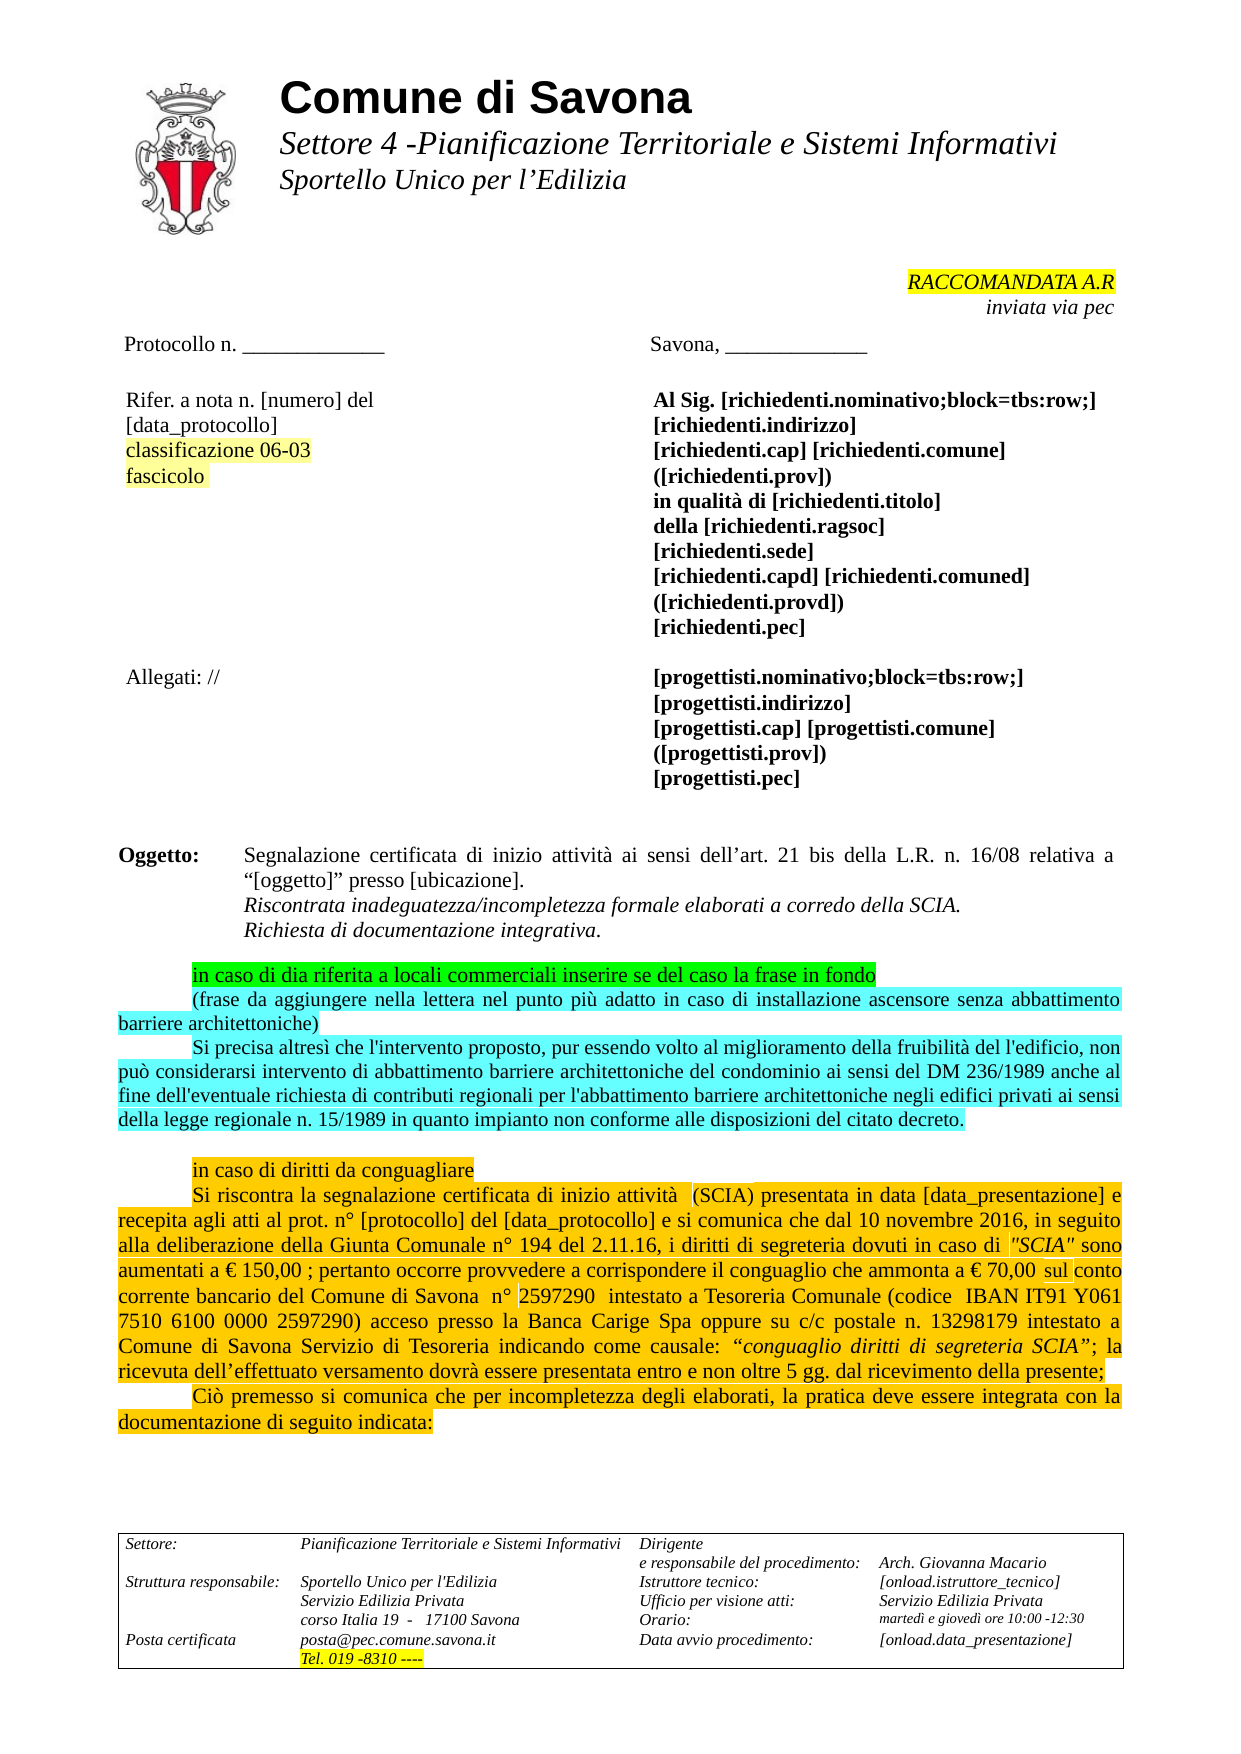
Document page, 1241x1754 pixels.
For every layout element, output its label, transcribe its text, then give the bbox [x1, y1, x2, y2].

table_header Segnalazione certificata di inizio attività ai sensi dell’art. 21 bis della L.R. n. 16/08 relativa a “[oggetto]” presso [ubicazione]. Riscontrata inadeguatezza/incompletezza formale elaborati a corredo della SCIA. Richiesta di documentazione integrativa. [236, 842, 1123, 943]
table_header RACCOMANDATA A.R inviata via pec [644, 263, 1122, 325]
text (frase da aggiungere nella lettera nel punto più adatto in caso di installazione ascensore senza abbattimento barriere architettoniche) [118, 987, 1122, 1035]
table_cell [451, 664, 646, 817]
table_header [451, 387, 646, 664]
text in caso di diritti da conguagliare [118, 1157, 1122, 1182]
text Si precisa altresì che l'intervento proposto, pur essendo volto al miglioramento della fruibilità del l'edificio, non può considerarsi intervento di abbattimento barriere architettoniche del condominio ai sensi del DM 236/1989 anche al fine dell'eventuale richiesta di contributi regionali per l'abbattimento barriere architettoniche negli edifici privati ai sensi della legge regionale n. 15/1989 in quanto impianto non conforme alle disposizioni del citato decreto. [118, 1035, 1122, 1131]
table_header Rifer. a nota n. [numero] del [data_protocollo] classificazione 06-03 fascicolo [118, 387, 451, 664]
table_header Al Sig. [richiedenti.nominativo;block=tbs:row;] [richiedenti.indirizzo] [richiedenti.cap] [richiedenti.comune] ([richiedenti.prov]) in qualità di [richiedenti.titolo] della [richiedenti.ragsoc] [richiedenti.sede] [richiedenti.capd] [richiedenti.comuned] ([richiedenti.provd]) [richiedenti.pec] [646, 387, 1119, 664]
text Ciò premesso si comunica che per incompletezza degli elaborati, la pratica deve essere integrata con la documentazione di seguito indicata: [118, 1383, 1122, 1434]
table_cell Savona, _____________ [644, 325, 1122, 362]
table_header [118, 263, 644, 325]
table_cell Protocollo n. _____________ [118, 325, 644, 362]
table_cell [progettisti.nominativo;block=tbs:row;] [progettisti.indirizzo] [progettisti.cap] [progettisti.comune] ([progettisti.prov]) [progettisti.pec] [646, 664, 1119, 817]
picture [135, 83, 236, 235]
text Si riscontra la segnalazione certificata di inizio attività (SCIA) presentata in data [data_presentazione] e recepita agli atti al prot. n° [protocollo] del [data_protocollo] e si comunica che dal 10 novembre 2016, in seguito alla deliberazione della Giunta Comunale n° 194 del 2.11.16, i diritti di segreteria dovuti in caso di "SCIA" sono aumentati a € 150,00 ; pertanto occorre provvedere a corrispondere il conguaglio che ammonta a € 70,00 sul conto corrente bancario del Comune di Savona n° 2597290 intestato a Tesoreria Comunale (codice IBAN IT91 Y061 7510 6100 0000 2597290) acceso presso la Banca Carige Spa oppure su c/c postale n. 13298179 intestato a Comune di Savona Servizio di Tesoreria indicando come causale: “conguaglio diritti di segreteria SCIA”; la ricevuta dell’effettuato versamento dovrà essere presentata entro e non oltre 5 gg. dal ricevimento della presente; [118, 1182, 1122, 1383]
text in caso di dia riferita a locali commerciali inserire se del caso la frase in fondo [118, 962, 1122, 987]
table_cell Allegati: // [118, 664, 451, 817]
table_header Oggetto: [111, 842, 236, 943]
